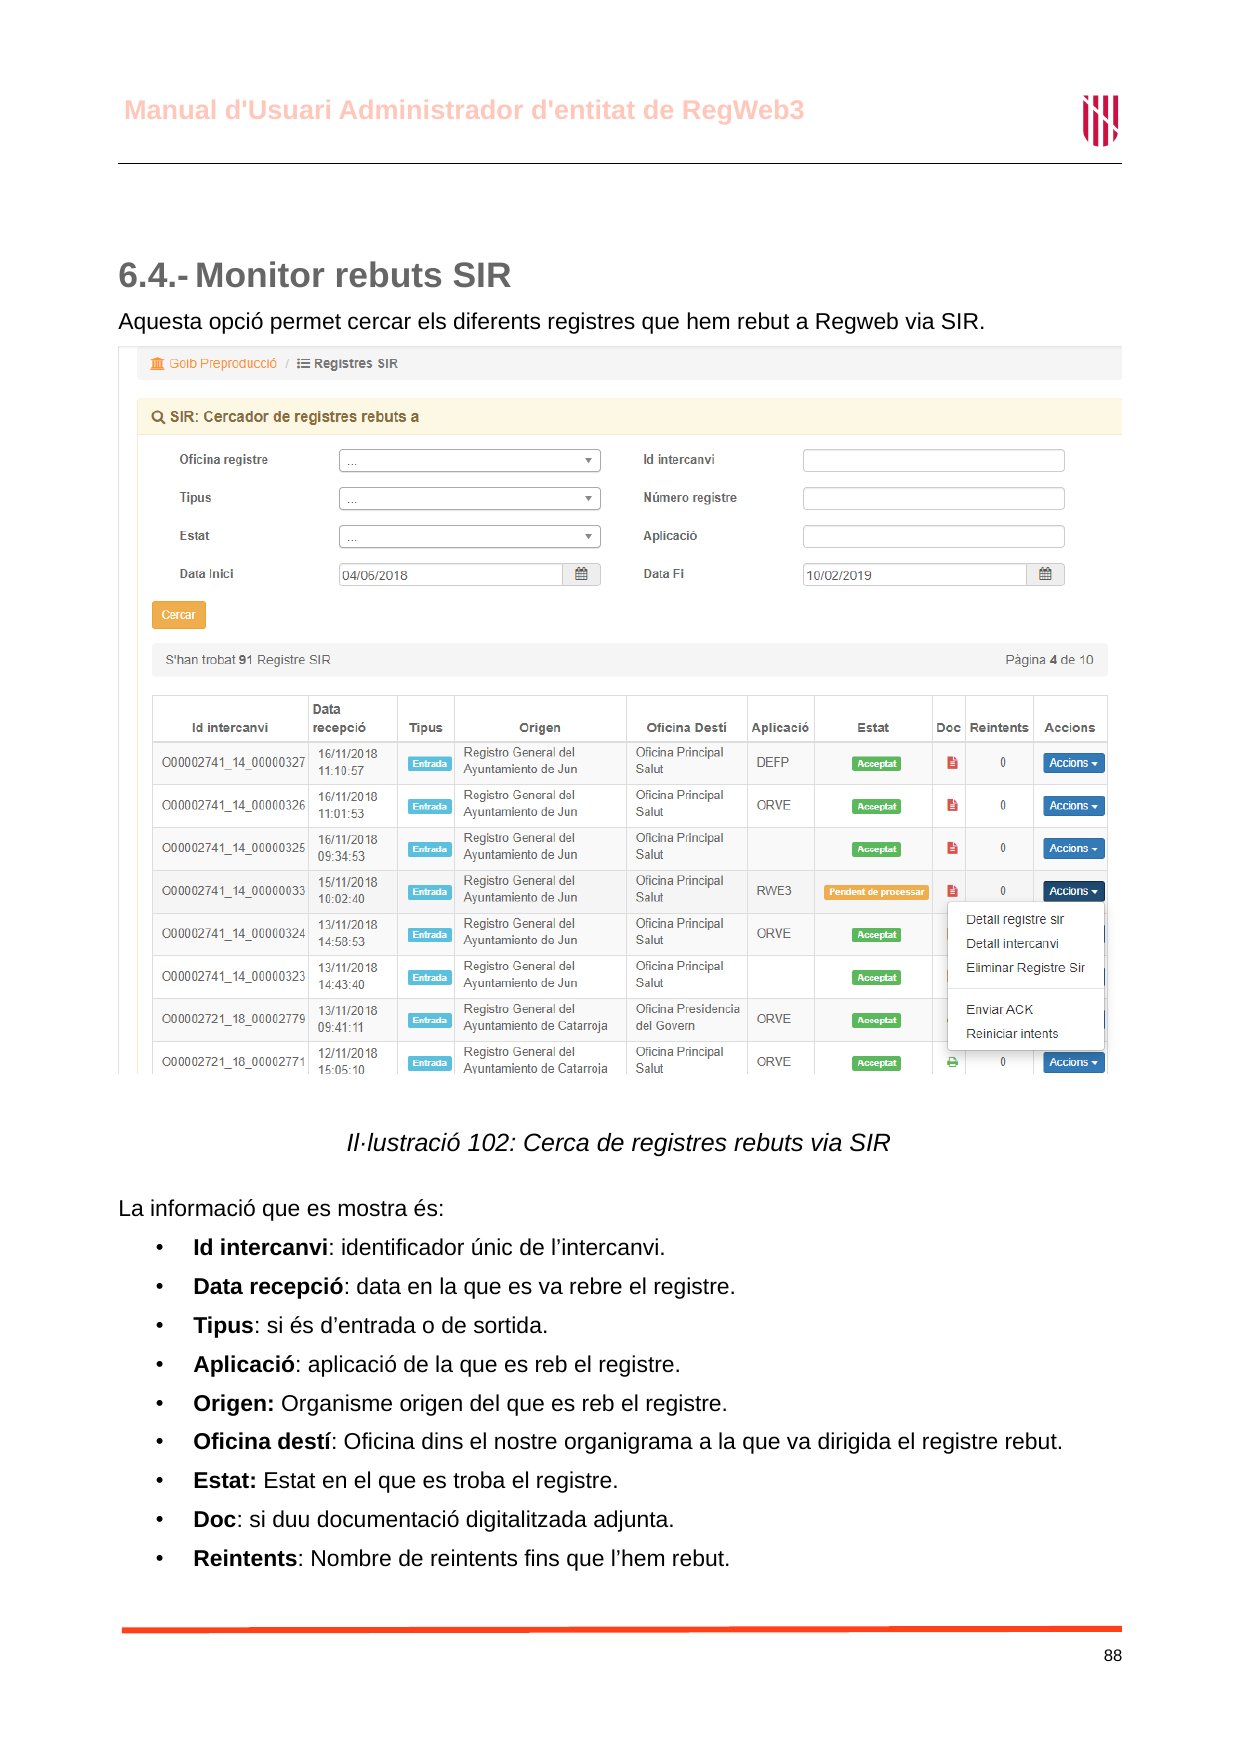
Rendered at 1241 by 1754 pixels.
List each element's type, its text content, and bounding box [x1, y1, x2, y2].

list Origen: Organisme origen del que es reb el registre. [156, 1389, 1122, 1416]
list Estat: Estat en el que es troba el registre. [156, 1467, 1122, 1493]
list Oficina destí: Oficina dins el nostre organigrama a la que va dirigida el registre rebut. [156, 1428, 1122, 1455]
text Il·lustració 102: Cerca de registres rebuts via SIR [118, 1128, 1122, 1156]
picture [1080, 93, 1121, 148]
list Doc: si duu documentació digitalitzada adjunta. [156, 1506, 1122, 1532]
picture [118, 346, 1123, 1074]
list Id intercanvi: identificador únic de l’intercanvi. [156, 1234, 1122, 1260]
list Reintents: Nombre de reintents fins que l’hem rebut. [156, 1545, 1122, 1571]
list Data recepció: data en la que es va rebre el registre. [156, 1273, 1122, 1299]
text La informació que es mostra és: [118, 1195, 1122, 1222]
text Aquesta opció permet cercar els diferents registres que hem rebut a Regweb via SIR. [118, 308, 1122, 334]
subtitle Monitor rebuts SIR [118, 254, 1122, 295]
list Tipus: si és d’entrada o de sortida. [156, 1312, 1122, 1338]
list Aplicació: aplicació de la que es reb el registre. [156, 1351, 1122, 1377]
